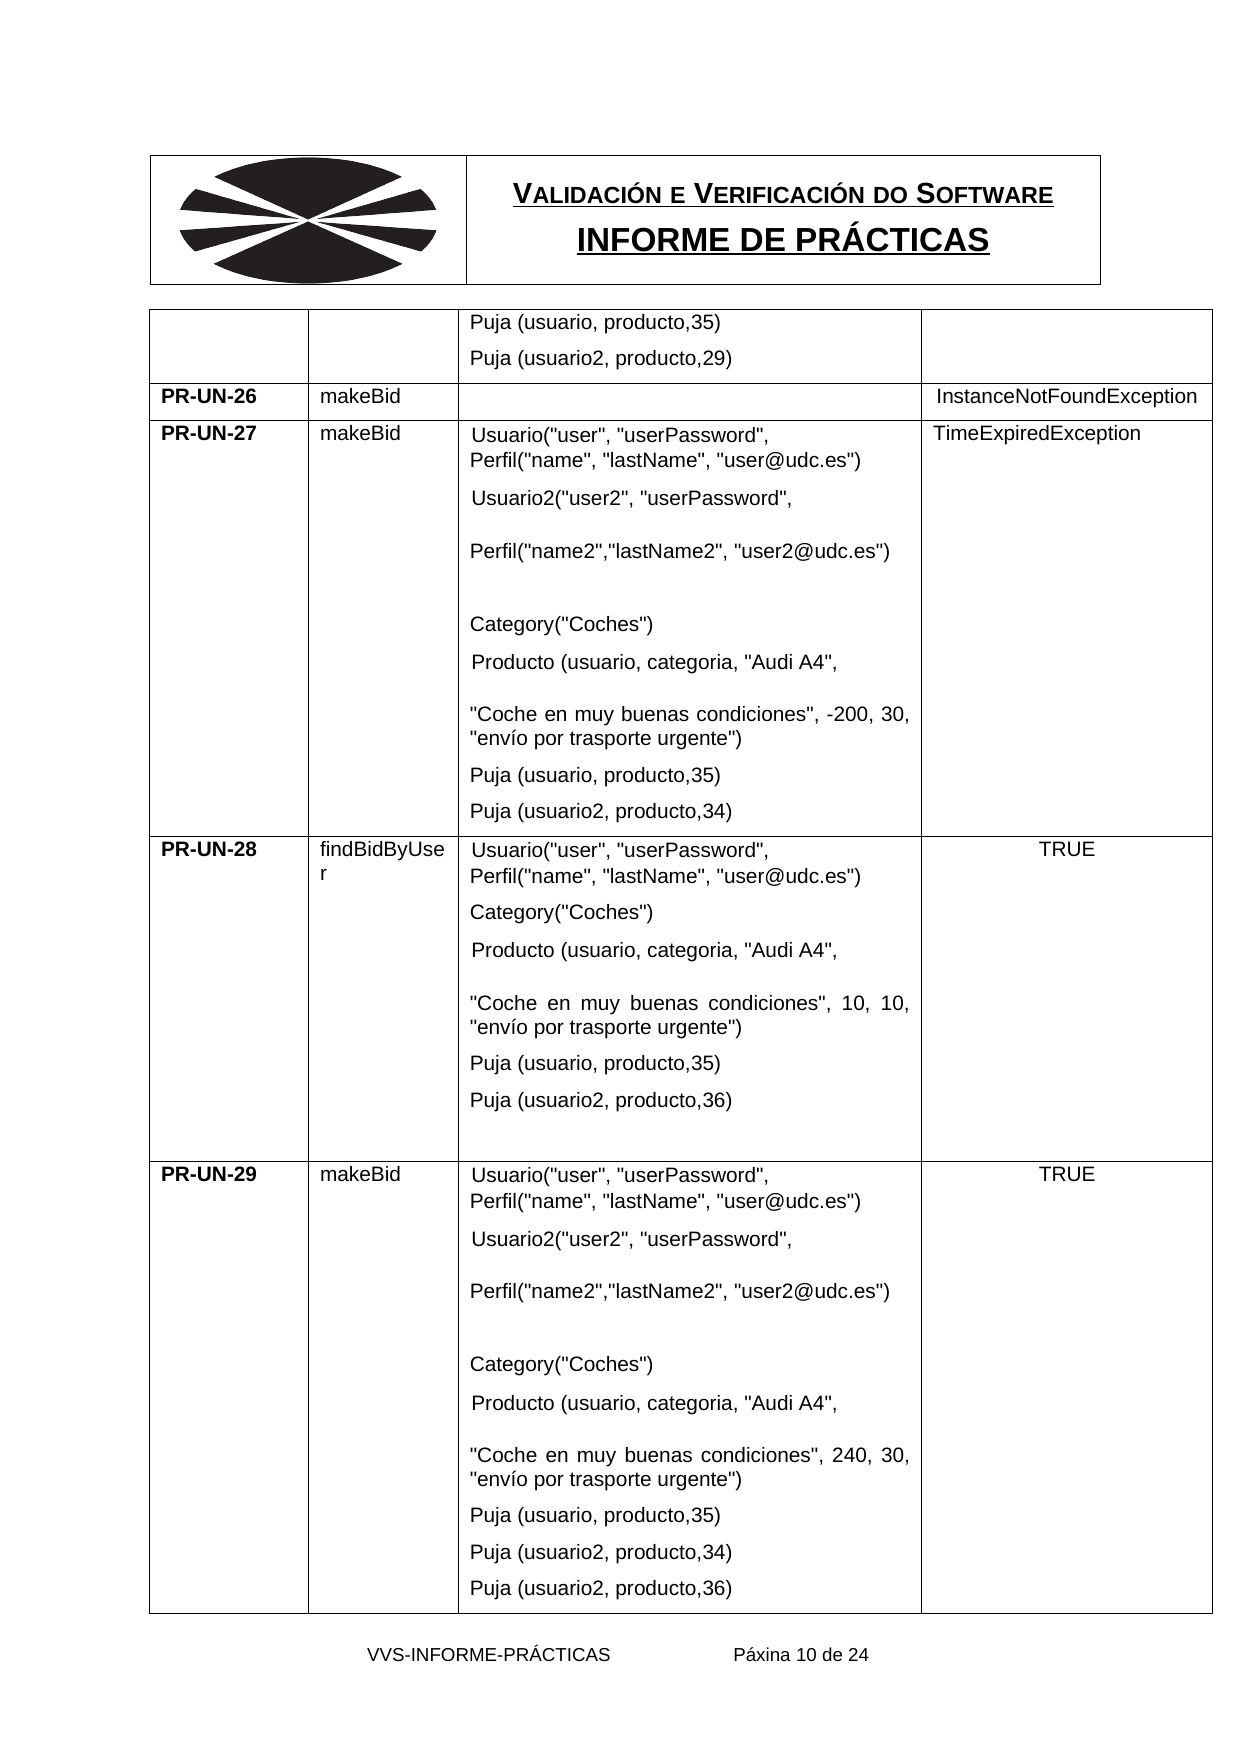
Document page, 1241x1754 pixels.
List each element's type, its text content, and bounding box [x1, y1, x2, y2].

table_cell [470, 1252, 830, 1279]
table_header Producto (usuario, categoria, "Audi A4", [470, 937, 887, 964]
table_cell [470, 512, 830, 539]
table_cell makeBid [309, 1162, 458, 1613]
table_cell PR-UN-29 [150, 1162, 308, 1613]
table_cell Perfil("name", "lastName", "user@udc.es") Perfil("name2","lastName2", "user2@udc.es") Category("Coches") "Coche en muy buenas condiciones", -200, 30, "envío por trasporte urgente") Puja (usuario, producto,35) Puja (usuario2, producto,34) [459, 421, 921, 836]
table_cell makeBid [309, 421, 458, 836]
table_cell [1213, 420, 1240, 836]
table_cell [470, 964, 887, 991]
table_cell InstanceNotFoundException [922, 384, 1212, 420]
table_cell Perfil("name", "lastName", "user@udc.es") Perfil("name2","lastName2", "user2@udc.es") Category("Coches") "Coche en muy buenas condiciones", 240, 30, "envío por trasporte urgente") Puja (usuario, producto,35) Puja (usuario2, producto,34) Puja (usuario2, producto,36) [459, 1162, 921, 1613]
table_cell [1213, 1161, 1240, 1613]
table_cell [1213, 836, 1240, 1161]
picture [176, 155, 440, 287]
table_cell [309, 310, 458, 382]
table_header Usuario("user", "userPassword", [470, 421, 805, 448]
table_cell findBidByUser [309, 837, 458, 1161]
table_cell PR-UN-26 [150, 384, 308, 420]
table_header Usuario("user", "userPassword", [470, 1162, 805, 1189]
table_cell TRUE [922, 1162, 1212, 1613]
table_cell [922, 310, 1212, 382]
table_cell [470, 675, 887, 702]
table_cell [459, 384, 921, 420]
table_header Producto (usuario, categoria, "Audi A4", [470, 648, 887, 675]
table_cell makeBid [309, 384, 458, 420]
table_header Producto (usuario, categoria, "Audi A4", [470, 1389, 887, 1416]
table_cell [150, 310, 308, 382]
table_header Usuario("user", "userPassword", [470, 837, 805, 864]
table_cell Puja (usuario, producto,35) Puja (usuario2, producto,29) [459, 310, 921, 382]
table_cell [470, 1416, 887, 1443]
table_cell TimeExpiredException [922, 421, 1212, 836]
table_header Usuario2("user2", "userPassword", [470, 1225, 830, 1252]
table_cell Perfil("name", "lastName", "user@udc.es") Category("Coches") "Coche en muy buenas condiciones", 10, 10, "envío por trasporte urgente") Puja (usuario, producto,35) Puja (usuario2, producto,36) [459, 837, 921, 1161]
table_cell [1213, 383, 1240, 420]
table_cell [1213, 309, 1240, 382]
table_cell PR-UN-27 [150, 421, 308, 836]
table_cell PR-UN-28 [150, 837, 308, 1161]
table_header Usuario2("user2", "userPassword", [470, 485, 830, 512]
table_cell TRUE [922, 837, 1212, 1161]
